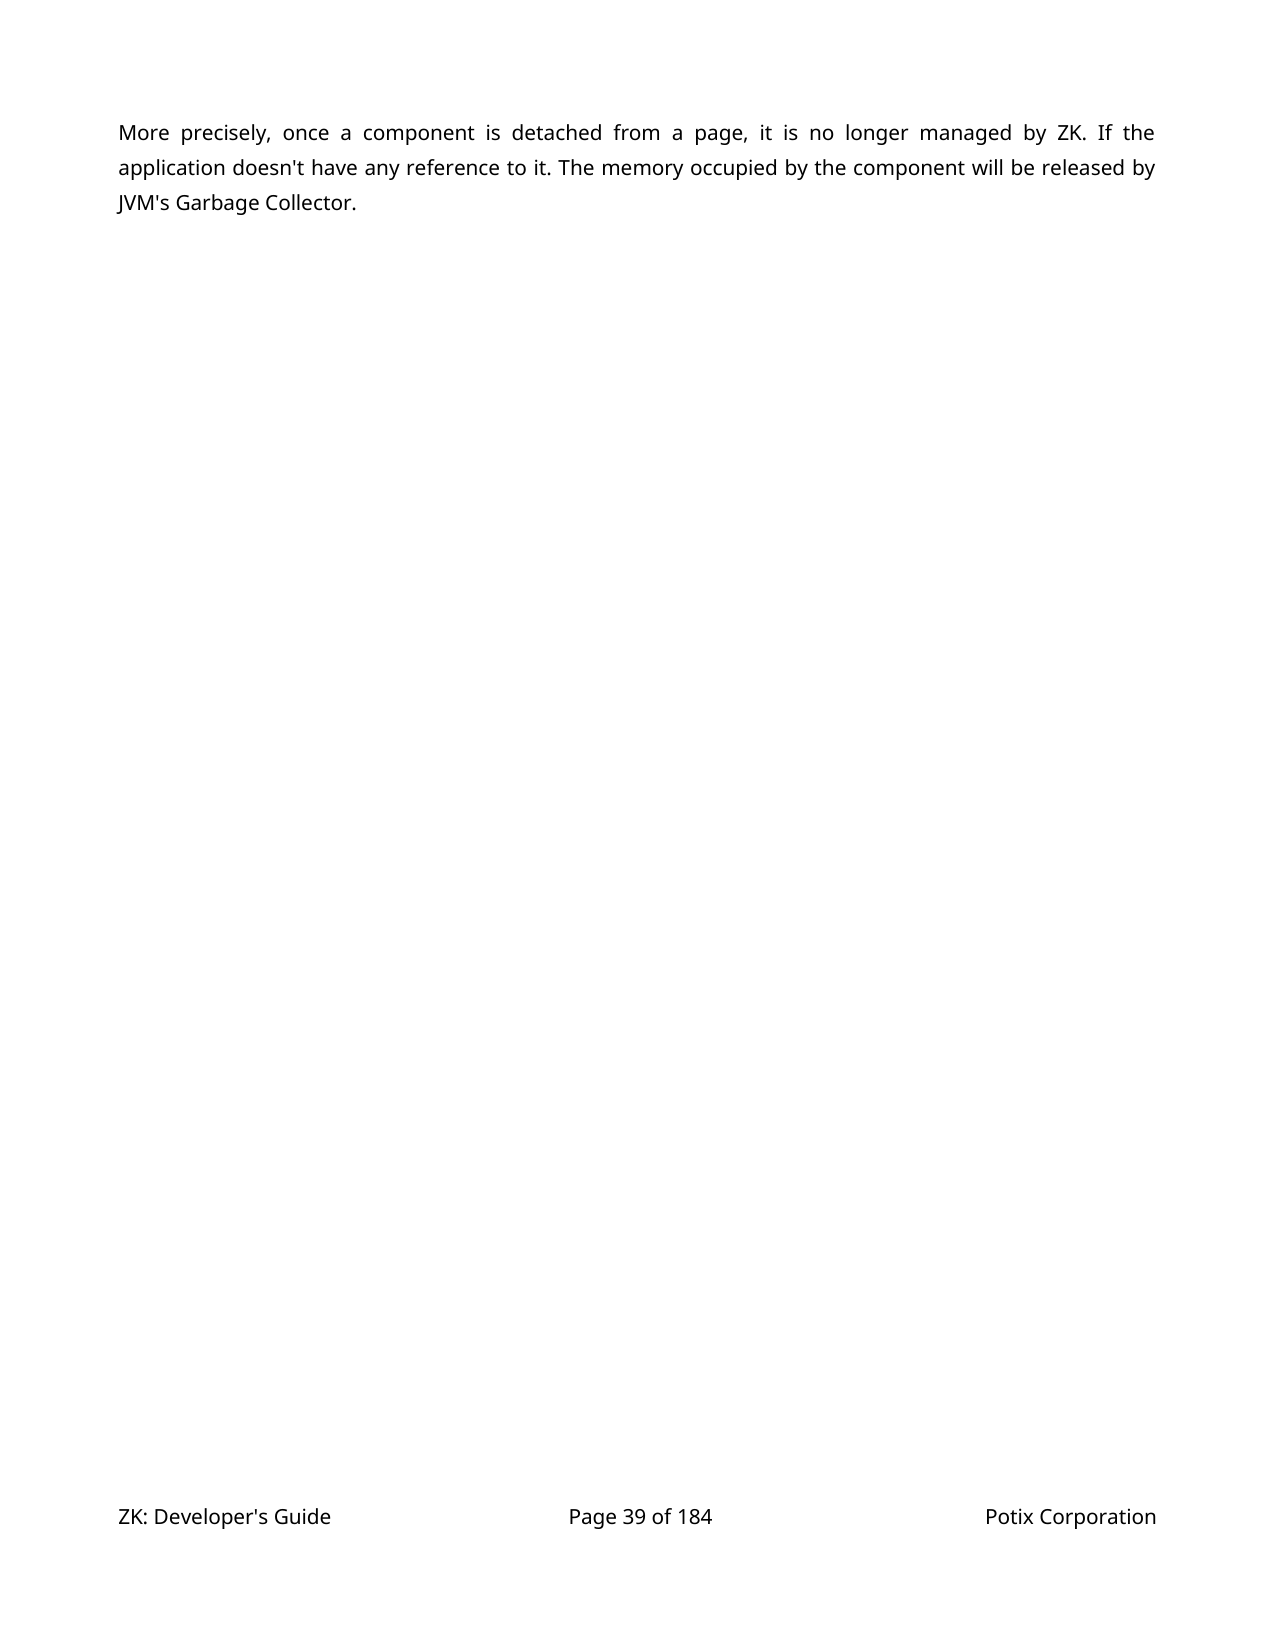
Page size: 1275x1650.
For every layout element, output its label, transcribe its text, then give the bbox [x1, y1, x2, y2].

text More precisely, once a component is detached from a page, it is no longer managed by ZK. If the application doesn't have any reference to it. The memory occupied by the component will be released by JVM's Garbage Collector. [118, 118, 1157, 217]
